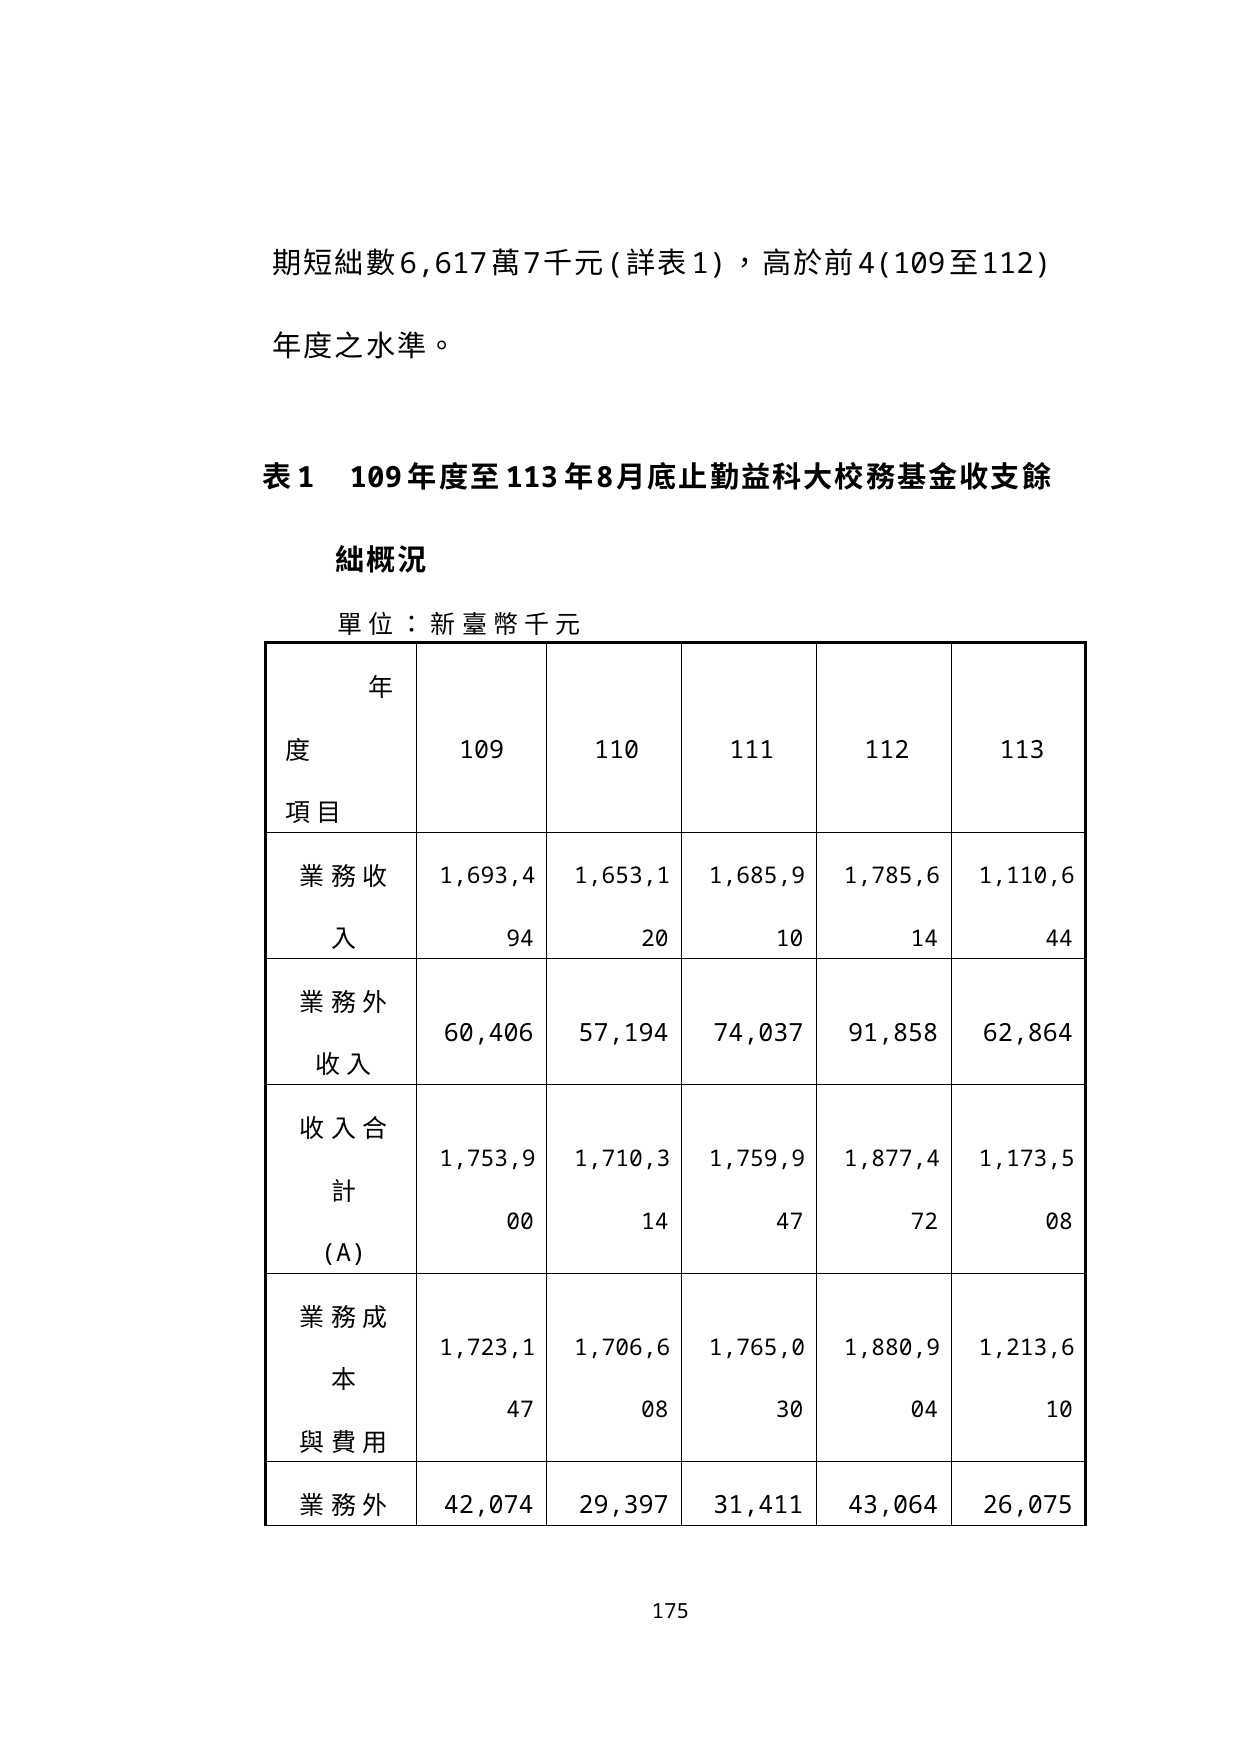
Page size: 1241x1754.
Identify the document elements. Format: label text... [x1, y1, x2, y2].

table_header 年度 項目 [267, 644, 416, 832]
table_cell 業務收入 [267, 833, 416, 958]
table_cell 91,858 [817, 959, 951, 1084]
text 期短絀數6,617萬7千元(詳表1)，高於前4(109至112)年度之水準。 [266, 177, 1063, 365]
table_cell 業務外收入 [267, 959, 416, 1084]
table_cell 1,880,904 [817, 1274, 951, 1461]
table_cell 1,785,614 [817, 833, 951, 958]
table_header 113 [952, 644, 1084, 832]
table_cell 業務成本 與費用 [267, 1274, 416, 1461]
table_cell 1,765,030 [682, 1274, 816, 1461]
text 表1 109年度至113年8月底止勤益科大校務基金收支餘絀概況 單位：新臺幣千元 [255, 391, 1072, 641]
table_cell 26,075 [952, 1462, 1084, 1524]
table_cell 1,706,608 [547, 1274, 681, 1461]
table_cell 1,710,314 [547, 1085, 681, 1272]
table_cell 1,759,947 [682, 1085, 816, 1272]
table_cell 業務外 [267, 1462, 416, 1524]
table_cell 1,653,120 [547, 833, 681, 958]
table_cell 1,877,472 [817, 1085, 951, 1272]
table_header 111 [682, 644, 816, 832]
table_cell 1,173,508 [952, 1085, 1084, 1272]
table_cell 1,110,644 [952, 833, 1084, 958]
table_header 109 [417, 644, 546, 832]
table_cell 42,074 [417, 1462, 546, 1524]
table_cell 1,753,900 [417, 1085, 546, 1272]
table_cell 62,864 [952, 959, 1084, 1084]
table_cell 1,685,910 [682, 833, 816, 958]
table_cell 74,037 [682, 959, 816, 1084]
table_cell 1,693,494 [417, 833, 546, 958]
table_cell 29,397 [547, 1462, 681, 1524]
table_cell 31,411 [682, 1462, 816, 1524]
table_cell 57,194 [547, 959, 681, 1084]
table_cell 43,064 [817, 1462, 951, 1524]
table_cell 1,723,147 [417, 1274, 546, 1461]
table_cell 1,213,610 [952, 1274, 1084, 1461]
table_cell 收入合計 (A) [267, 1085, 416, 1272]
table_cell 60,406 [417, 959, 546, 1084]
table_header 110 [547, 644, 681, 832]
table_header 112 [817, 644, 951, 832]
